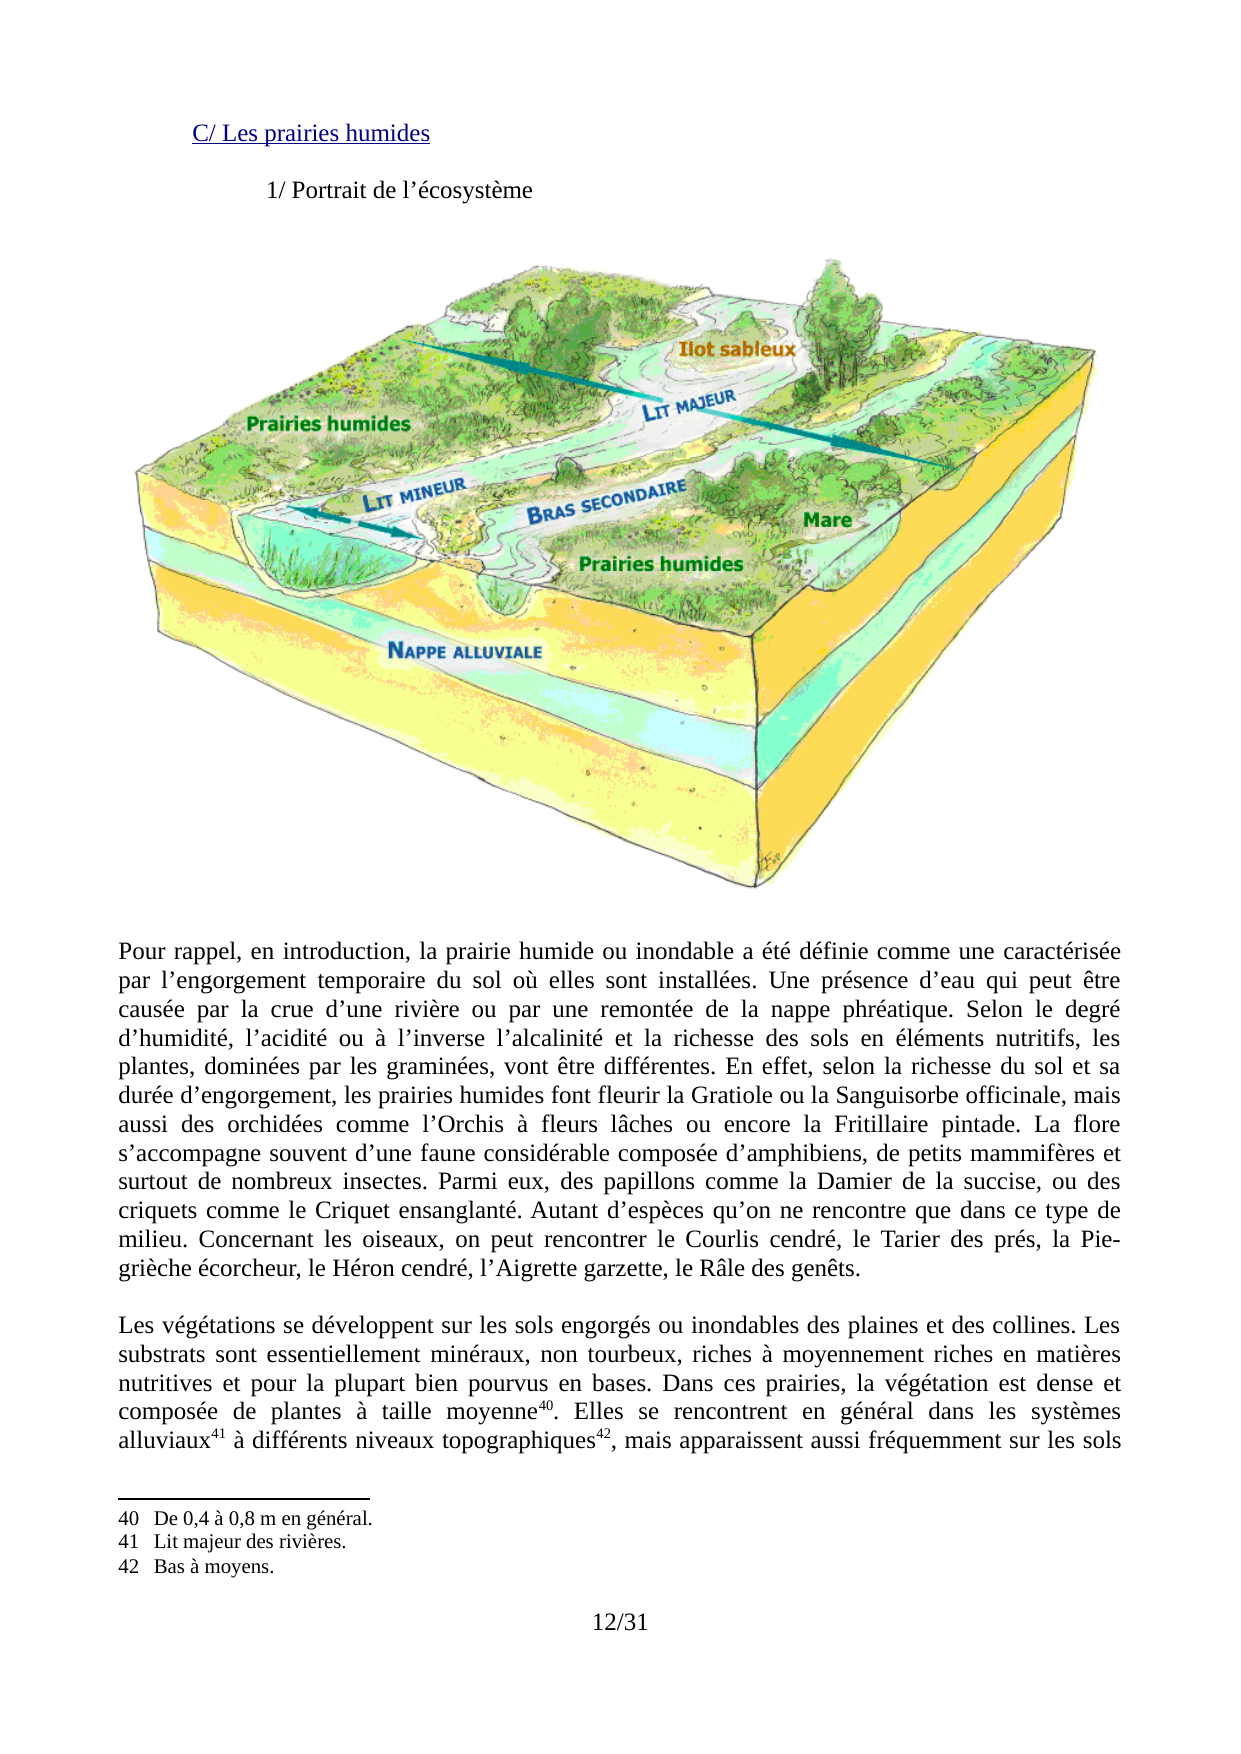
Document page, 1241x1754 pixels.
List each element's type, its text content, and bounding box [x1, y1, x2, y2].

text Les végétations se développent sur les sols engorgés ou inondables des plaines et des collines. Les substrats sont essentiellement minéraux, non tourbeux, riches à moyennement riches en matières nutritives et pour la plupart bien pourvus en bases. Dans ces prairies, la végétation est dense et composée de plantes à taille moyenne. Elles se rencontrent en général dans les systèmes alluviaux à différents niveaux topographiques, mais apparaissent aussi fréquemment sur les sols [118, 1310, 1122, 1454]
text Lit majeur des rivières. [118, 1529, 1122, 1553]
picture [118, 233, 1123, 908]
text Bas à moyens. [118, 1553, 1122, 1578]
text Pour rappel, en introduction, la prairie humide ou inondable a été définie comme une caractérisée par l’engorgement temporaire du sol où elles sont installées. Une présence d’eau qui peut être causée par la crue d’une rivière ou par une remontée de la nappe phréatique. Selon le degré d’humidité, l’acidité ou à l’inverse l’alcalinité et la richesse des sols en éléments nutritifs, les plantes, dominées par les graminées, vont être différentes. En effet, selon la richesse du sol et sa durée d’engorgement, les prairies humides font fleurir la Gratiole ou la Sanguisorbe officinale, mais aussi des orchidées comme l’Orchis à fleurs lâches ou encore la Fritillaire pintade. La flore s’accompagne souvent d’une faune considérable composée d’amphibiens, de petits mammifères et surtout de nombreux insectes. Parmi eux, des papillons comme la Damier de la succise, ou des criquets comme le Criquet ensanglanté. Autant d’espèces qu’on ne rencontre que dans ce type de milieu. Concernant les oiseaux, on peut rencontrer le Courlis cendré, le Tarier des prés, la Pie-grièche écorcheur, le Héron cendré, l’Aigrette garzette, le Râle des genêts. [118, 936, 1122, 1281]
text De 0,4 à 0,8 m en général. [118, 1505, 1122, 1529]
text 1/ Portrait de l’écosystème [118, 176, 1122, 204]
text C/ Les prairies humides [118, 118, 1122, 147]
